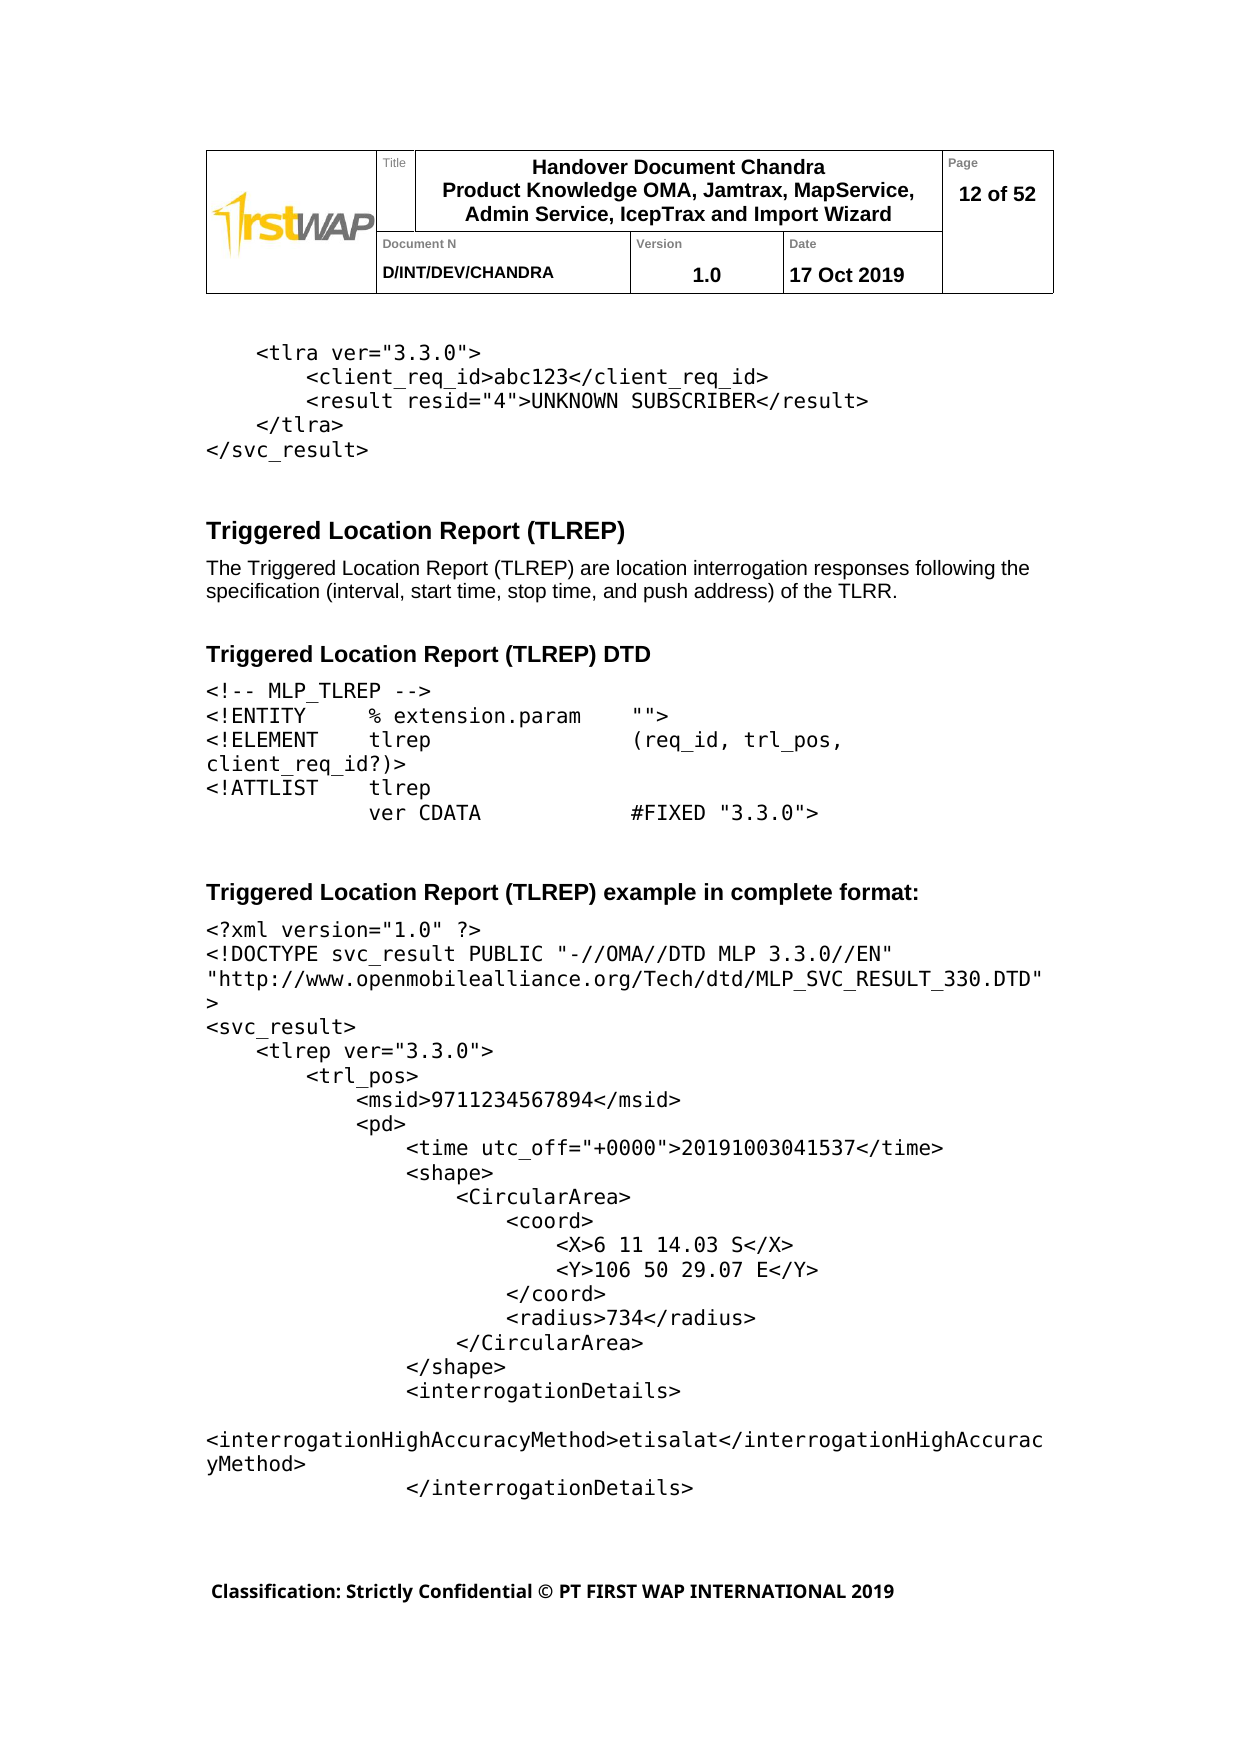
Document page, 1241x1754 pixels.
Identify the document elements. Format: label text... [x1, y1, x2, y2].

text </svc_result> [206, 438, 1053, 462]
text <coord> [206, 1209, 1053, 1234]
text ver CDATA #FIXED "3.3.0"> [206, 801, 1053, 825]
text </tlra> [206, 413, 1053, 438]
text <Y>106 50 29.07 E</Y> [206, 1258, 1053, 1282]
text <!ATTLIST tlrep [206, 777, 1053, 801]
subtitle Triggered Location Report (TLREP) DTD [206, 641, 1053, 667]
text </coord> [206, 1282, 1053, 1306]
text <!-- MLP_TLREP --> [206, 679, 1053, 704]
text <trl_pos> [206, 1064, 1053, 1088]
text <radius>734</radius> [206, 1306, 1053, 1331]
subtitle Triggered Location Report (TLREP) example in complete format: [206, 879, 1053, 906]
subtitle Triggered Location Report (TLREP) [206, 516, 1053, 544]
text <time utc_off="+0000">20191003041537</time> [206, 1137, 1053, 1161]
text <tlra ver="3.3.0"> [206, 341, 1053, 365]
text The Triggered Location Report (TLREP) are location interrogation responses following the specification (interval, start time, stop time, and push address) of the TLRR. [206, 557, 1053, 603]
text <tlrep ver="3.3.0"> [206, 1039, 1053, 1064]
text <msid>9711234567894</msid> [206, 1088, 1053, 1112]
text <?xml version="1.0" ?> [206, 918, 1053, 942]
text <X>6 11 14.03 S</X> [206, 1234, 1053, 1258]
text <pd> [206, 1112, 1053, 1137]
text <interrogationDetails> [206, 1379, 1053, 1403]
picture [211, 191, 375, 259]
text <CircularArea> [206, 1185, 1053, 1209]
text <svc_result> [206, 1015, 1053, 1039]
text </CircularArea> [206, 1331, 1053, 1355]
text <!DOCTYPE svc_result PUBLIC "-//OMA//DTD MLP 3.3.0//EN" "http://www.openmobilealliance.org/Tech/dtd/MLP_SVC_RESULT_330.DTD"> [206, 942, 1053, 1015]
text <client_req_id>abc123</client_req_id> [206, 365, 1053, 389]
text </shape> [206, 1355, 1053, 1379]
text </interrogationDetails> [206, 1476, 1053, 1501]
text <interrogationHighAccuracyMethod>etisalat</interrogationHighAccuracyMethod> [206, 1403, 1053, 1476]
text <shape> [206, 1161, 1053, 1185]
text <!ENTITY % extension.param ""> [206, 704, 1053, 728]
text <result resid="4">UNKNOWN SUBSCRIBER</result> [206, 389, 1053, 413]
text <!ELEMENT tlrep (req_id, trl_pos, client_req_id?)> [206, 728, 1053, 777]
